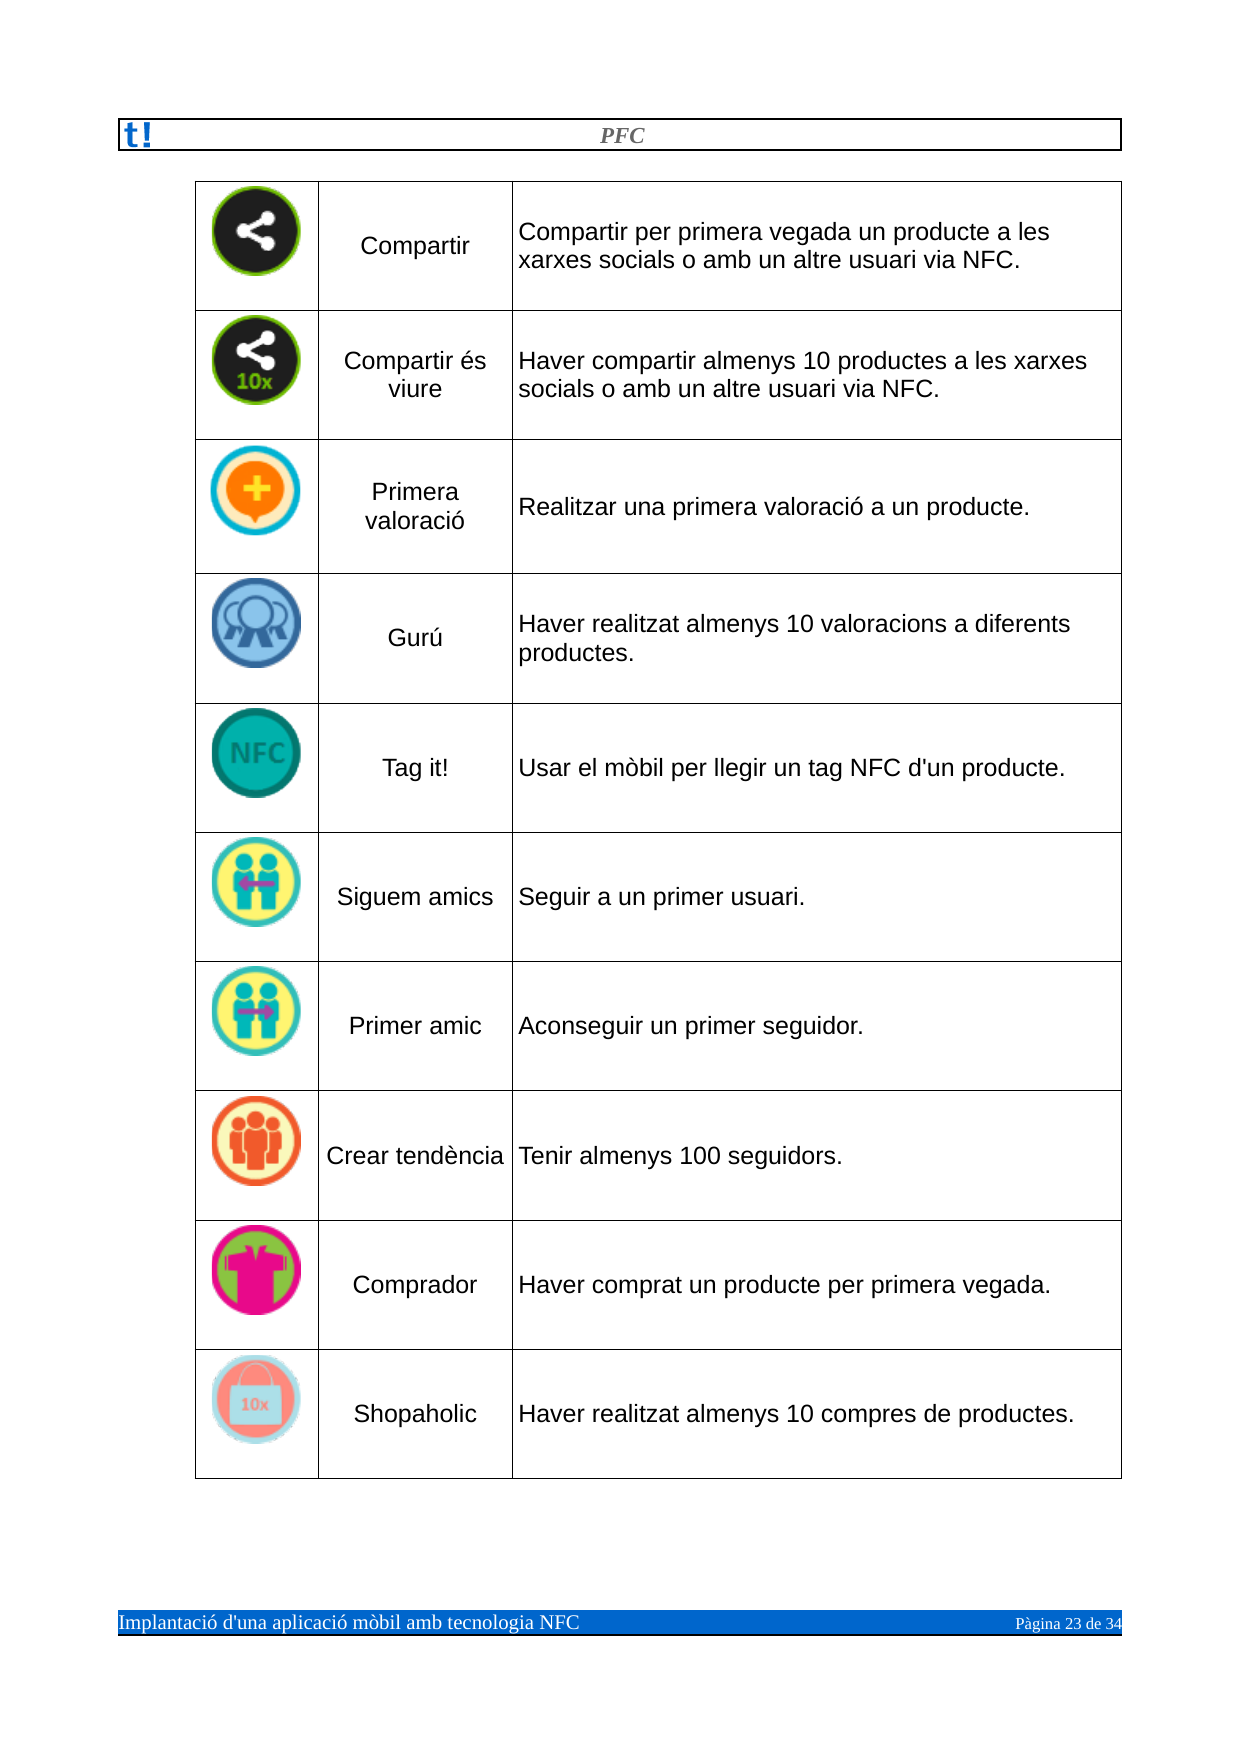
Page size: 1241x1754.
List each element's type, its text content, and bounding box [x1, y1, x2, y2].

table_cell [196, 1221, 318, 1314]
table_cell Tag it! [319, 704, 512, 832]
picture [211, 708, 301, 798]
picture [211, 1225, 301, 1315]
table_cell Primera valoració [319, 440, 512, 573]
table_cell Realitzar una primera valoració a un producte. [513, 440, 1121, 573]
table_cell Shopaholic [319, 1350, 512, 1478]
table_cell Primer amic [319, 962, 512, 1090]
table_cell [196, 574, 318, 702]
table_cell Siguem amics [319, 833, 512, 961]
table_cell [196, 1350, 318, 1478]
table_cell [196, 962, 318, 1090]
table_cell [196, 311, 318, 404]
table_cell Comprador [319, 1221, 512, 1349]
table_cell [196, 704, 318, 832]
table_cell Compartir és viure [319, 311, 512, 439]
table_cell Gurú [319, 574, 512, 702]
table_cell [196, 405, 318, 439]
picture [211, 837, 301, 927]
table_cell Aconseguir un primer seguidor. [513, 962, 1121, 1090]
picture [211, 186, 301, 276]
picture [209, 445, 304, 539]
table_cell Haver comprat un producte per primera vegada. [513, 1221, 1121, 1349]
table_cell [196, 1091, 318, 1220]
picture [211, 1355, 301, 1444]
picture [211, 315, 301, 405]
table_cell [196, 833, 318, 961]
picture [211, 1096, 301, 1186]
table_cell Compartir [319, 182, 512, 310]
table_cell Usar el mòbil per llegir un tag NFC d'un producte. [513, 704, 1121, 832]
picture [123, 121, 151, 148]
table_cell Seguir a un primer usuari. [513, 833, 1121, 961]
picture [211, 966, 301, 1056]
table_cell Haver compartir almenys 10 productes a les xarxes socials o amb un altre usuari via NFC. [513, 311, 1121, 439]
table_cell Tenir almenys 100 seguidors. [513, 1091, 1121, 1220]
table_cell Haver realitzat almenys 10 valoracions a diferents productes. [513, 574, 1121, 702]
table_cell Crear tendència [319, 1091, 512, 1220]
table_cell [196, 182, 318, 310]
table_cell Haver realitzat almenys 10 compres de productes. [513, 1350, 1121, 1478]
picture [211, 578, 301, 668]
table_cell [196, 440, 318, 573]
table_cell Compartir per primera vegada un producte a les xarxes socials o amb un altre usuari via NFC. [513, 182, 1121, 310]
table_cell [196, 1315, 318, 1349]
